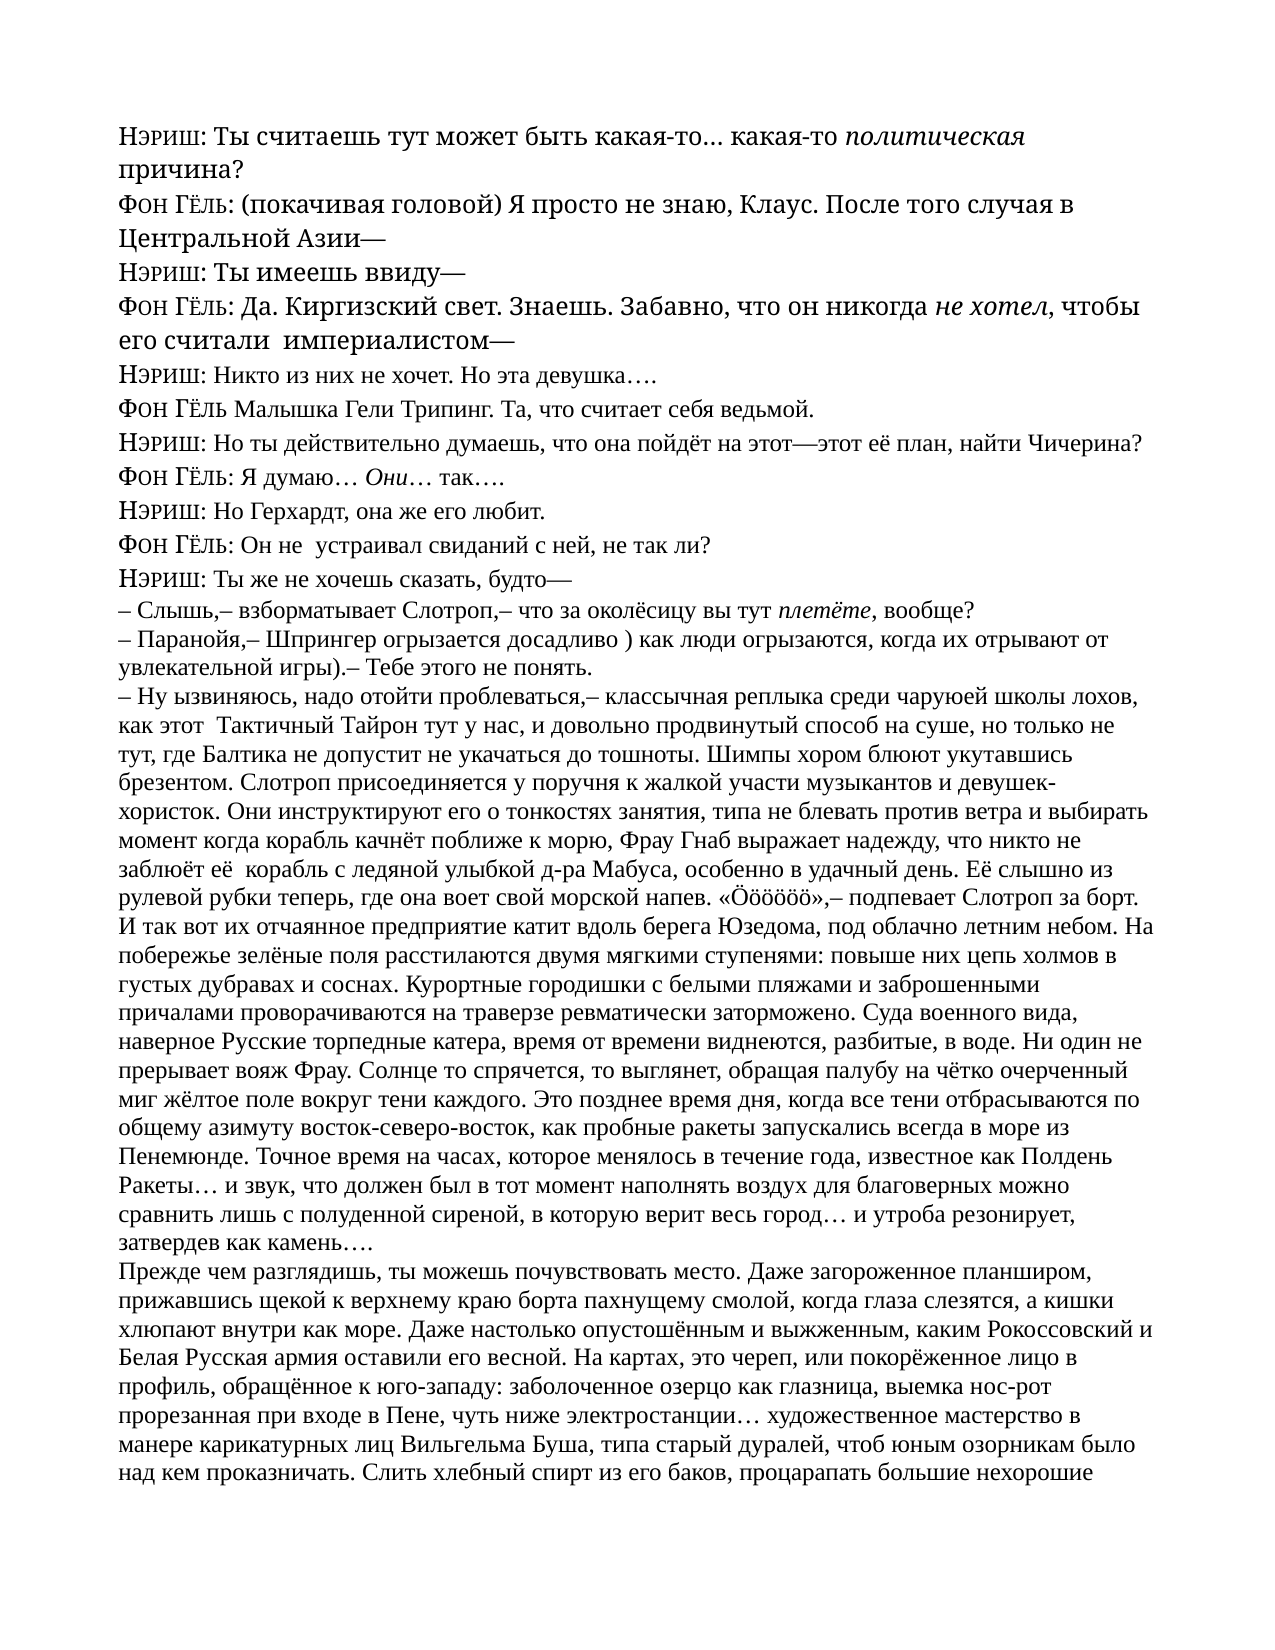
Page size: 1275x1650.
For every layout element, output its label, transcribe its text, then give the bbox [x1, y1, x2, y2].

text Прежде чем разглядишь, ты можешь почувствовать место. Даже загороженное планширом, прижавшись щекой к верхнему краю борта пахнущему смолой, когда глаза слезятся, а кишки хлюпают внутри как море. Даже настолько опустошённым и выжженным, каким Рокоссовский и Белая Русская армия оставили его весной. На картах, это череп, или покорёженное лицо в профиль, обращённое к юго-западу: заболоченное озерцо как глазница, выемка нос-рот прорезанная при входе в Пене, чуть ниже электростанции… художественное мастерство в манере карикатурных лиц Вильгельма Буша, типа старый дуралей, чтоб юным озорникам было над кем проказничать. Слить хлебный спирт из его баков, процарапать большие нехорошие [118, 1256, 1157, 1486]
text – Слышь,– взборматывает Слотроп,– что за околёсицу вы тут плетёте, вообще? [118, 595, 1157, 624]
text Нэриш: Ты считаешь тут может быть какая-то… какая-то политическая причина? [118, 118, 1157, 186]
text И так вот их отчаянное предприятие катит вдоль берега Юзедома, под облачно летним небом. На побережье зелёные поля расстилаются двумя мягкими ступенями: повыше них цепь холмов в густых дубравах и соснах. Курортные городишки с белыми пляжами и заброшенными причалами проворачиваются на траверзе ревматически заторможено. Суда военного вида, наверное Русские торпедные катера, время от времени виднеются, разбитые, в воде. Ни один не прерывает вояж Фрау. Солнце то спрячется, то выглянет, обращая палубу на чётко очерченный миг жёлтое поле вокруг тени каждого. Это позднее время дня, когда все тени отбрасываются по общему азимуту восток-северо-восток, как пробные ракеты запускались всегда в море из Пенемюнде. Точное время на часах, которое менялось в течение года, известное как Полдень Ракеты… и звук, что должен был в тот момент наполнять воздух для благоверных можно сравнить лишь с полуденной сиреной, в которую верит весь город… и утроба резонирует, затвердев как камень…. [118, 911, 1157, 1256]
text Нэриш: Никто из них не хочет. Но эта девушка…. [118, 357, 1157, 391]
text Фон Гёль: Да. Киргизский свет. Знаешь. Забавно, что он никогда не хотел, чтобы его считали империалистом— [118, 288, 1157, 357]
text Фон Гёль: Я думаю… Они… так…. [118, 459, 1157, 493]
text – Ну ызвиняюсь, надо отойти проблеваться,– классычная реплыка среди чаруюей школы лохов, как этот Тактичный Тайрон тут у нас, и довольно продвинутый способ на суше, но только не тут, где Балтика не допустит не укачаться до тошноты. Шимпы хором блюют укутавшись брезентом. Слотроп присоединяется у поручня к жалкой участи музыкантов и девушек-хористок. Они инструктируют его о тонкостях занятия, типа не блевать против ветра и выбирать момент когда корабль качнёт поближе к морю, Фрау Гнаб выражает надежду, что никто не заблюёт её корабль с ледяной улыбкой д-ра Мабуса, особенно в удачный день. Её слышно из рулевой рубки теперь, где она воет свой морской напев. «Öööööö»,– подпевает Слотроп за борт. [118, 681, 1157, 911]
text Нэриш: Ты же не хочешь сказать, будто— [118, 561, 1157, 595]
text – Паранойя,– Шпрингер огрызается досадливо ) как люди огрызаются, когда их отрывают от увлекательной игры).– Тебе этого не понять. [118, 624, 1157, 681]
text Нэриш: Но Герхардт, она же его любит. [118, 493, 1157, 527]
text Нэриш: Но ты действительно думаешь, что она пойдёт на этот—этот её план, найти Чичерина? [118, 425, 1157, 459]
text Фон Гёль: Он не устраивал свиданий с ней, не так ли? [118, 527, 1157, 561]
text Фон Гёль: (покачивая головой) Я просто не знаю, Клаус. После того случая в Центральной Азии— [118, 186, 1157, 254]
text Фон Гёль Малышка Гели Трипинг. Та, что считает себя ведьмой. [118, 391, 1157, 425]
text Нэриш: Ты имеешь ввиду— [118, 254, 1157, 288]
